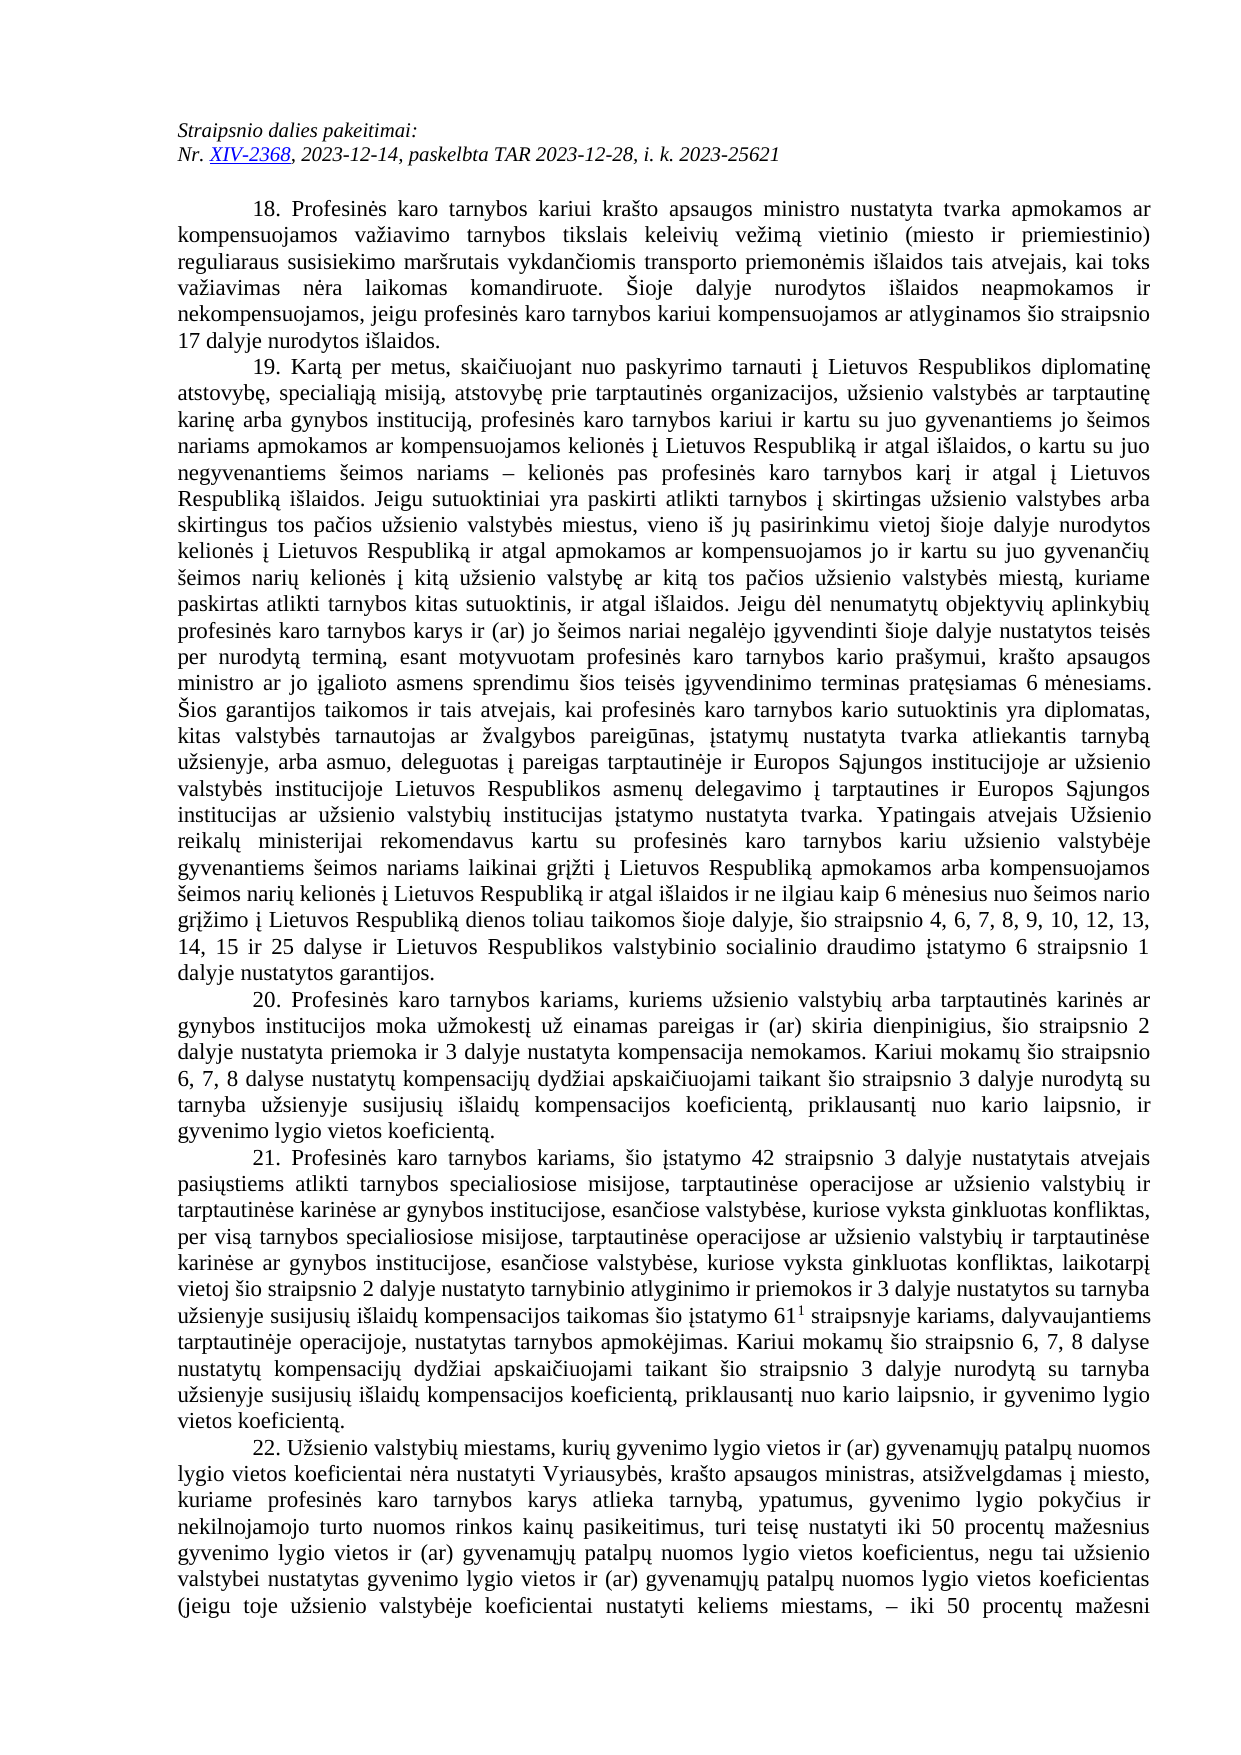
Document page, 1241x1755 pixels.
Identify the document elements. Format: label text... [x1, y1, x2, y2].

text Straipsnio dalies pakeitimai: [177, 118, 1152, 142]
text 19. Kartą per metus, skaičiuojant nuo paskyrimo tarnauti į Lietuvos Respublikos diplomatinę atstovybę, specialiąją misiją, atstovybę prie tarptautinės organizacijos, užsienio valstybės ar tarptautinę karinę arba gynybos instituciją, profesinės karo tarnybos kariui ir kartu su juo gyvenantiems jo šeimos nariams apmokamos ar kompensuojamos kelionės į Lietuvos Respubliką ir atgal išlaidos, o kartu su juo negyvenantiems šeimos nariams – kelionės pas profesinės karo tarnybos karį ir atgal į Lietuvos Respubliką išlaidos. Jeigu sutuoktiniai yra paskirti atlikti tarnybos į skirtingas užsienio valstybes arba skirtingus tos pačios užsienio valstybės miestus, vieno iš jų pasirinkimu vietoj šioje dalyje nurodytos kelionės į Lietuvos Respubliką ir atgal apmokamos ar kompensuojamos jo ir kartu su juo gyvenančių šeimos narių kelionės į kitą užsienio valstybę ar kitą tos pačios užsienio valstybės miestą, kuriame paskirtas atlikti tarnybos kitas sutuoktinis, ir atgal išlaidos. Jeigu dėl nenumatytų objektyvių aplinkybių profesinės karo tarnybos karys ir (ar) jo šeimos nariai negalėjo įgyvendinti šioje dalyje nustatytos teisės per nurodytą terminą, esant motyvuotam profesinės karo tarnybos kario prašymui, krašto apsaugos ministro ar jo įgalioto asmens sprendimu šios teisės įgyvendinimo terminas pratęsiamas 6 mėnesiams. Šios garantijos taikomos ir tais atvejais, kai profesinės karo tarnybos kario sutuoktinis yra diplomatas, kitas valstybės tarnautojas ar žvalgybos pareigūnas, įstatymų nustatyta tvarka atliekantis tarnybą užsienyje, arba asmuo, deleguotas į pareigas tarptautinėje ir Europos Sąjungos institucijoje ar užsienio valstybės institucijoje Lietuvos Respublikos asmenų delegavimo į tarptautines ir Europos Sąjungos institucijas ar užsienio valstybių institucijas įstatymo nustatyta tvarka. Ypatingais atvejais Užsienio reikalų ministerijai rekomendavus kartu su profesinės karo tarnybos kariu užsienio valstybėje gyvenantiems šeimos nariams laikinai grįžti į Lietuvos Respubliką apmokamos arba kompensuojamos šeimos narių kelionės į Lietuvos Respubliką ir atgal išlaidos ir ne ilgiau kaip 6 mėnesius nuo šeimos nario grįžimo į Lietuvos Respubliką dienos toliau taikomos šioje dalyje, šio straipsnio 4, 6, 7, 8, 9, 10, 12, 13, 14, 15 ir 25 dalyse ir Lietuvos Respublikos valstybinio socialinio draudimo įstatymo 6 straipsnio 1 dalyje nustatytos garantijos. [177, 353, 1152, 986]
text 22. Užsienio valstybių miestams, kurių gyvenimo lygio vietos ir (ar) gyvenamųjų patalpų nuomos lygio vietos koeficientai nėra nustatyti Vyriausybės, krašto apsaugos ministras, atsižvelgdamas į miesto, kuriame profesinės karo tarnybos karys atlieka tarnybą, ypatumus, gyvenimo lygio pokyčius ir nekilnojamojo turto nuomos rinkos kainų pasikeitimus, turi teisę nustatyti iki 50 procentų mažesnius gyvenimo lygio vietos ir (ar) gyvenamųjų patalpų nuomos lygio vietos koeficientus, negu tai užsienio valstybei nustatytas gyvenimo lygio vietos ir (ar) gyvenamųjų patalpų nuomos lygio vietos koeficientas (jeigu toje užsienio valstybėje koeficientai nustatyti keliems miestams, – iki 50 procentų mažesni [177, 1434, 1152, 1618]
text 18. Profesinės karo tarnybos kariui krašto apsaugos ministro nustatyta tvarka apmokamos ar kompensuojamos važiavimo tarnybos tikslais keleivių vežimą vietinio (miesto ir priemiestinio) reguliaraus susisiekimo maršrutais vykdančiomis transporto priemonėmis išlaidos tais atvejais, kai toks važiavimas nėra laikomas komandiruote. Šioje dalyje nurodytos išlaidos neapmokamos ir nekompensuojamos, jeigu profesinės karo tarnybos kariui kompensuojamos ar atlyginamos šio straipsnio 17 dalyje nurodytos išlaidos. [177, 195, 1152, 353]
text Nr. XIV-2368, 2023-12-14, paskelbta TAR 2023-12-28, i. k. 2023-25621 [177, 142, 1152, 166]
text 21. Profesinės karo tarnybos kariams, šio įstatymo 42 straipsnio 3 dalyje nustatytais atvejais pasiųstiems atlikti tarnybos specialiosiose misijose, tarptautinėse operacijose ar užsienio valstybių ir tarptautinėse karinėse ar gynybos institucijose, esančiose valstybėse, kuriose vyksta ginkluotas konfliktas, per visą tarnybos specialiosiose misijose, tarptautinėse operacijose ar užsienio valstybių ir tarptautinėse karinėse ar gynybos institucijose, esančiose valstybėse, kuriose vyksta ginkluotas konfliktas, laikotarpį vietoj šio straipsnio 2 dalyje nustatyto tarnybinio atlyginimo ir priemokos ir 3 dalyje nustatytos su tarnyba užsienyje susijusių išlaidų kompensacijos taikomas šio įstatymo 611 straipsnyje kariams, dalyvaujantiems tarptautinėje operacijoje, nustatytas tarnybos apmokėjimas. Kariui mokamų šio straipsnio 6, 7, 8 dalyse nustatytų kompensacijų dydžiai apskaičiuojami taikant šio straipsnio 3 dalyje nurodytą su tarnyba užsienyje susijusių išlaidų kompensacijos koeficientą, priklausantį nuo kario laipsnio, ir gyvenimo lygio vietos koeficientą. [177, 1144, 1152, 1434]
text 20. Profesinės karo tarnybos kariams, kuriems užsienio valstybių arba tarptautinės karinės ar gynybos institucijos moka užmokestį už einamas pareigas ir (ar) skiria dienpinigius, šio straipsnio 2 dalyje nustatyta priemoka ir 3 dalyje nustatyta kompensacija nemokamos. Kariui mokamų šio straipsnio 6, 7, 8 dalyse nustatytų kompensacijų dydžiai apskaičiuojami taikant šio straipsnio 3 dalyje nurodytą su tarnyba užsienyje susijusių išlaidų kompensacijos koeficientą, priklausantį nuo kario laipsnio, ir gyvenimo lygio vietos koeficientą. [177, 986, 1152, 1144]
